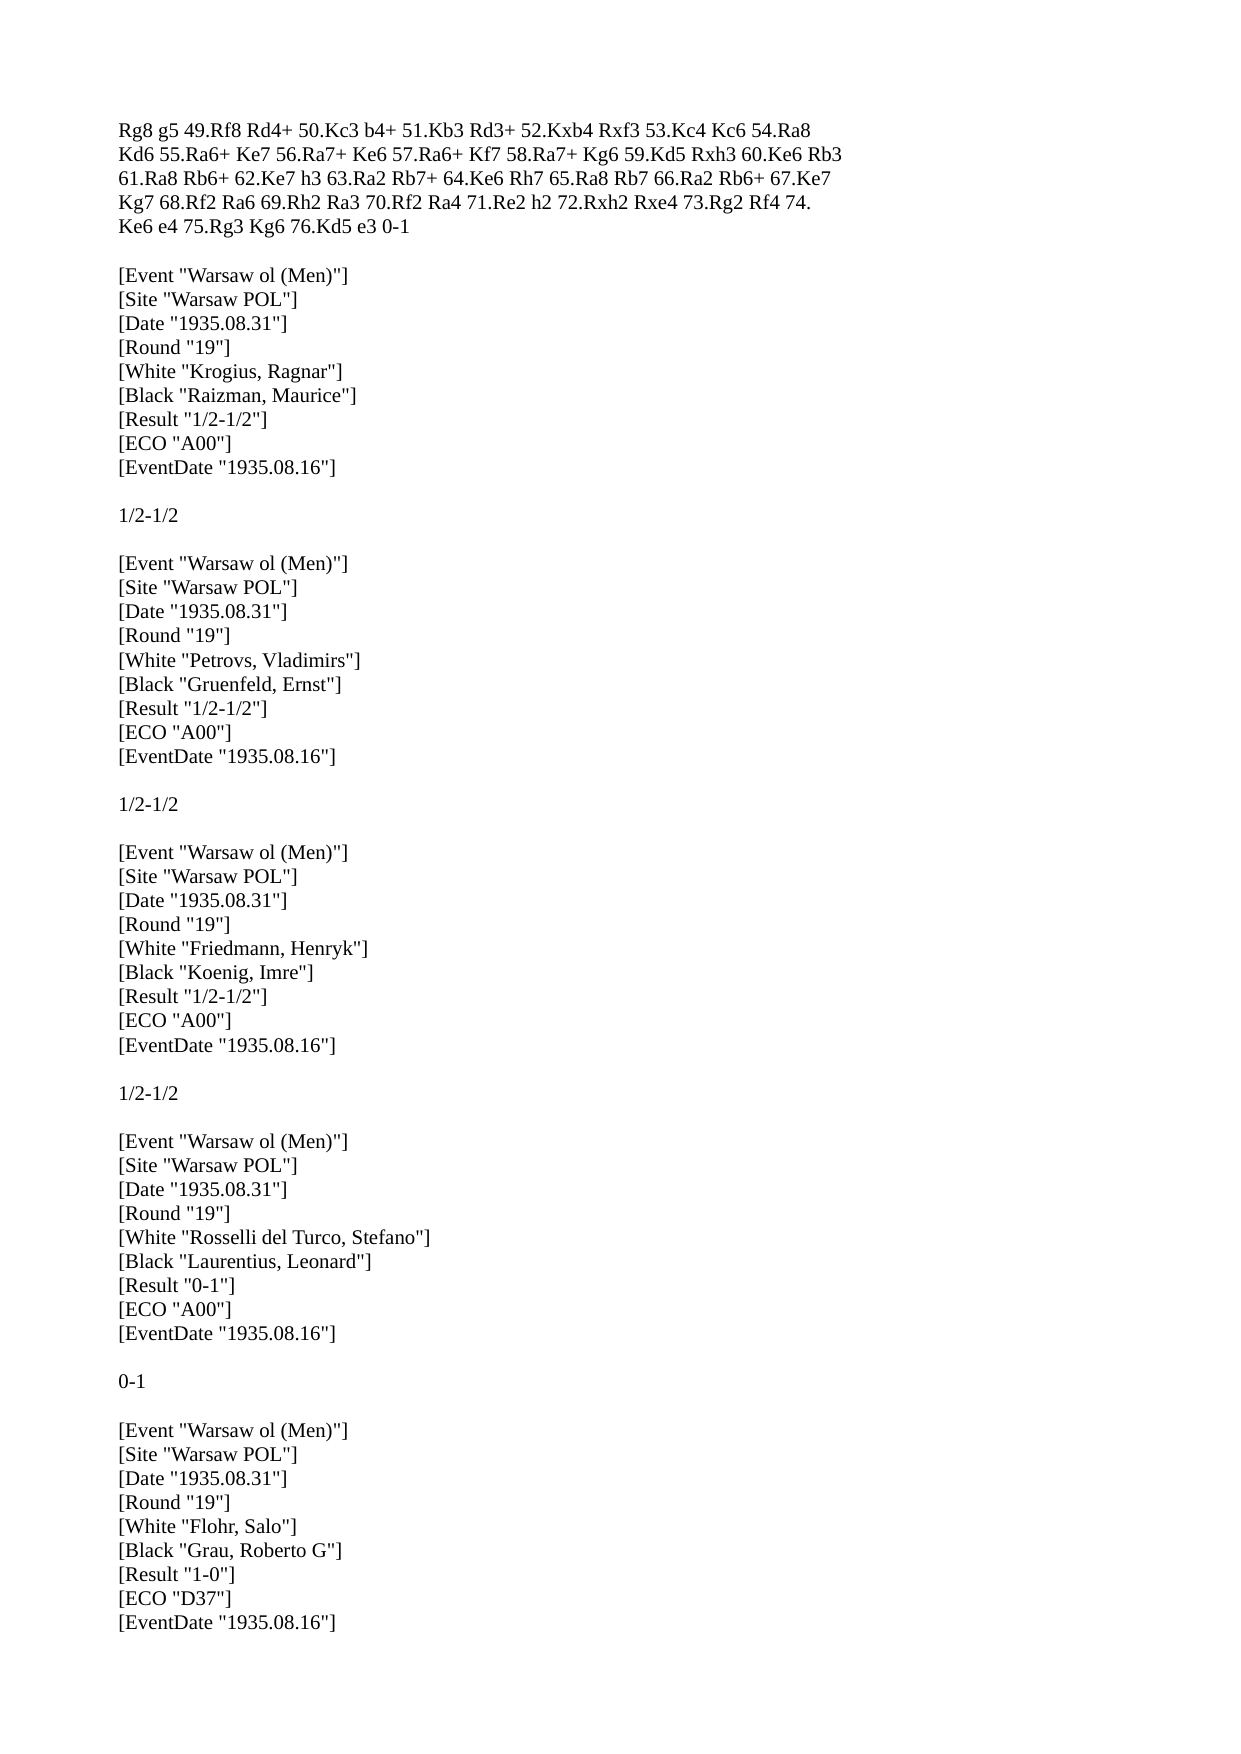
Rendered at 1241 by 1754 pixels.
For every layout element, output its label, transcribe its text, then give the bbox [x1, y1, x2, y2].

text [Result "1-0"] [118, 1562, 1122, 1586]
text [EventDate "1935.08.16"] [118, 455, 1122, 479]
text [Site "Warsaw POL"] [118, 287, 1122, 311]
text [Site "Warsaw POL"] [118, 575, 1122, 599]
text [Black "Laurentius, Leonard"] [118, 1249, 1122, 1273]
text Rg8 g5 49.Rf8 Rd4+ 50.Kc3 b4+ 51.Kb3 Rd3+ 52.Kxb4 Rxf3 53.Kc4 Kc6 54.Ra8 [118, 118, 1122, 142]
text 0-1 [118, 1369, 1122, 1393]
text [Date "1935.08.31"] [118, 311, 1122, 335]
text [White "Friedmann, Henryk"] [118, 936, 1122, 960]
text [ECO "D37"] [118, 1586, 1122, 1610]
text 1/2-1/2 [118, 1081, 1122, 1105]
text [Round "19"] [118, 335, 1122, 359]
text [Round "19"] [118, 623, 1122, 647]
text [Round "19"] [118, 912, 1122, 936]
text [Result "1/2-1/2"] [118, 696, 1122, 720]
text [ECO "A00"] [118, 1297, 1122, 1321]
text [Event "Warsaw ol (Men)"] [118, 840, 1122, 864]
text [Black "Koenig, Imre"] [118, 960, 1122, 984]
text [White "Flohr, Salo"] [118, 1514, 1122, 1538]
text [Round "19"] [118, 1201, 1122, 1225]
text [EventDate "1935.08.16"] [118, 744, 1122, 768]
text [EventDate "1935.08.16"] [118, 1321, 1122, 1345]
text [Site "Warsaw POL"] [118, 1153, 1122, 1177]
text Kg7 68.Rf2 Ra6 69.Rh2 Ra3 70.Rf2 Ra4 71.Re2 h2 72.Rxh2 Rxe4 73.Rg2 Rf4 74. [118, 190, 1122, 214]
text [Date "1935.08.31"] [118, 599, 1122, 623]
text [Date "1935.08.31"] [118, 1466, 1122, 1490]
text [ECO "A00"] [118, 431, 1122, 455]
text [Result "1/2-1/2"] [118, 407, 1122, 431]
text [White "Petrovs, Vladimirs"] [118, 647, 1122, 672]
text [ECO "A00"] [118, 1008, 1122, 1032]
text [Event "Warsaw ol (Men)"] [118, 262, 1122, 287]
text [EventDate "1935.08.16"] [118, 1032, 1122, 1057]
text [Round "19"] [118, 1490, 1122, 1514]
text 61.Ra8 Rb6+ 62.Ke7 h3 63.Ra2 Rb7+ 64.Ke6 Rh7 65.Ra8 Rb7 66.Ra2 Rb6+ 67.Ke7 [118, 166, 1122, 190]
text [Result "0-1"] [118, 1273, 1122, 1297]
text [White "Rosselli del Turco, Stefano"] [118, 1225, 1122, 1249]
text [Event "Warsaw ol (Men)"] [118, 1417, 1122, 1442]
text [Event "Warsaw ol (Men)"] [118, 551, 1122, 575]
text Ke6 e4 75.Rg3 Kg6 76.Kd5 e3 0-1 [118, 214, 1122, 238]
text [Black "Grau, Roberto G"] [118, 1538, 1122, 1562]
text [Event "Warsaw ol (Men)"] [118, 1129, 1122, 1153]
text [Black "Gruenfeld, Ernst"] [118, 672, 1122, 696]
text [White "Krogius, Ragnar"] [118, 359, 1122, 383]
text [Result "1/2-1/2"] [118, 984, 1122, 1008]
text 1/2-1/2 [118, 503, 1122, 527]
text [ECO "A00"] [118, 720, 1122, 744]
text [Black "Raizman, Maurice"] [118, 383, 1122, 407]
text [Date "1935.08.31"] [118, 1177, 1122, 1201]
text 1/2-1/2 [118, 792, 1122, 816]
text [Site "Warsaw POL"] [118, 864, 1122, 888]
text [EventDate "1935.08.16"] [118, 1610, 1122, 1634]
text Kd6 55.Ra6+ Ke7 56.Ra7+ Ke6 57.Ra6+ Kf7 58.Ra7+ Kg6 59.Kd5 Rxh3 60.Ke6 Rb3 [118, 142, 1122, 166]
text [Date "1935.08.31"] [118, 888, 1122, 912]
text [Site "Warsaw POL"] [118, 1442, 1122, 1466]
